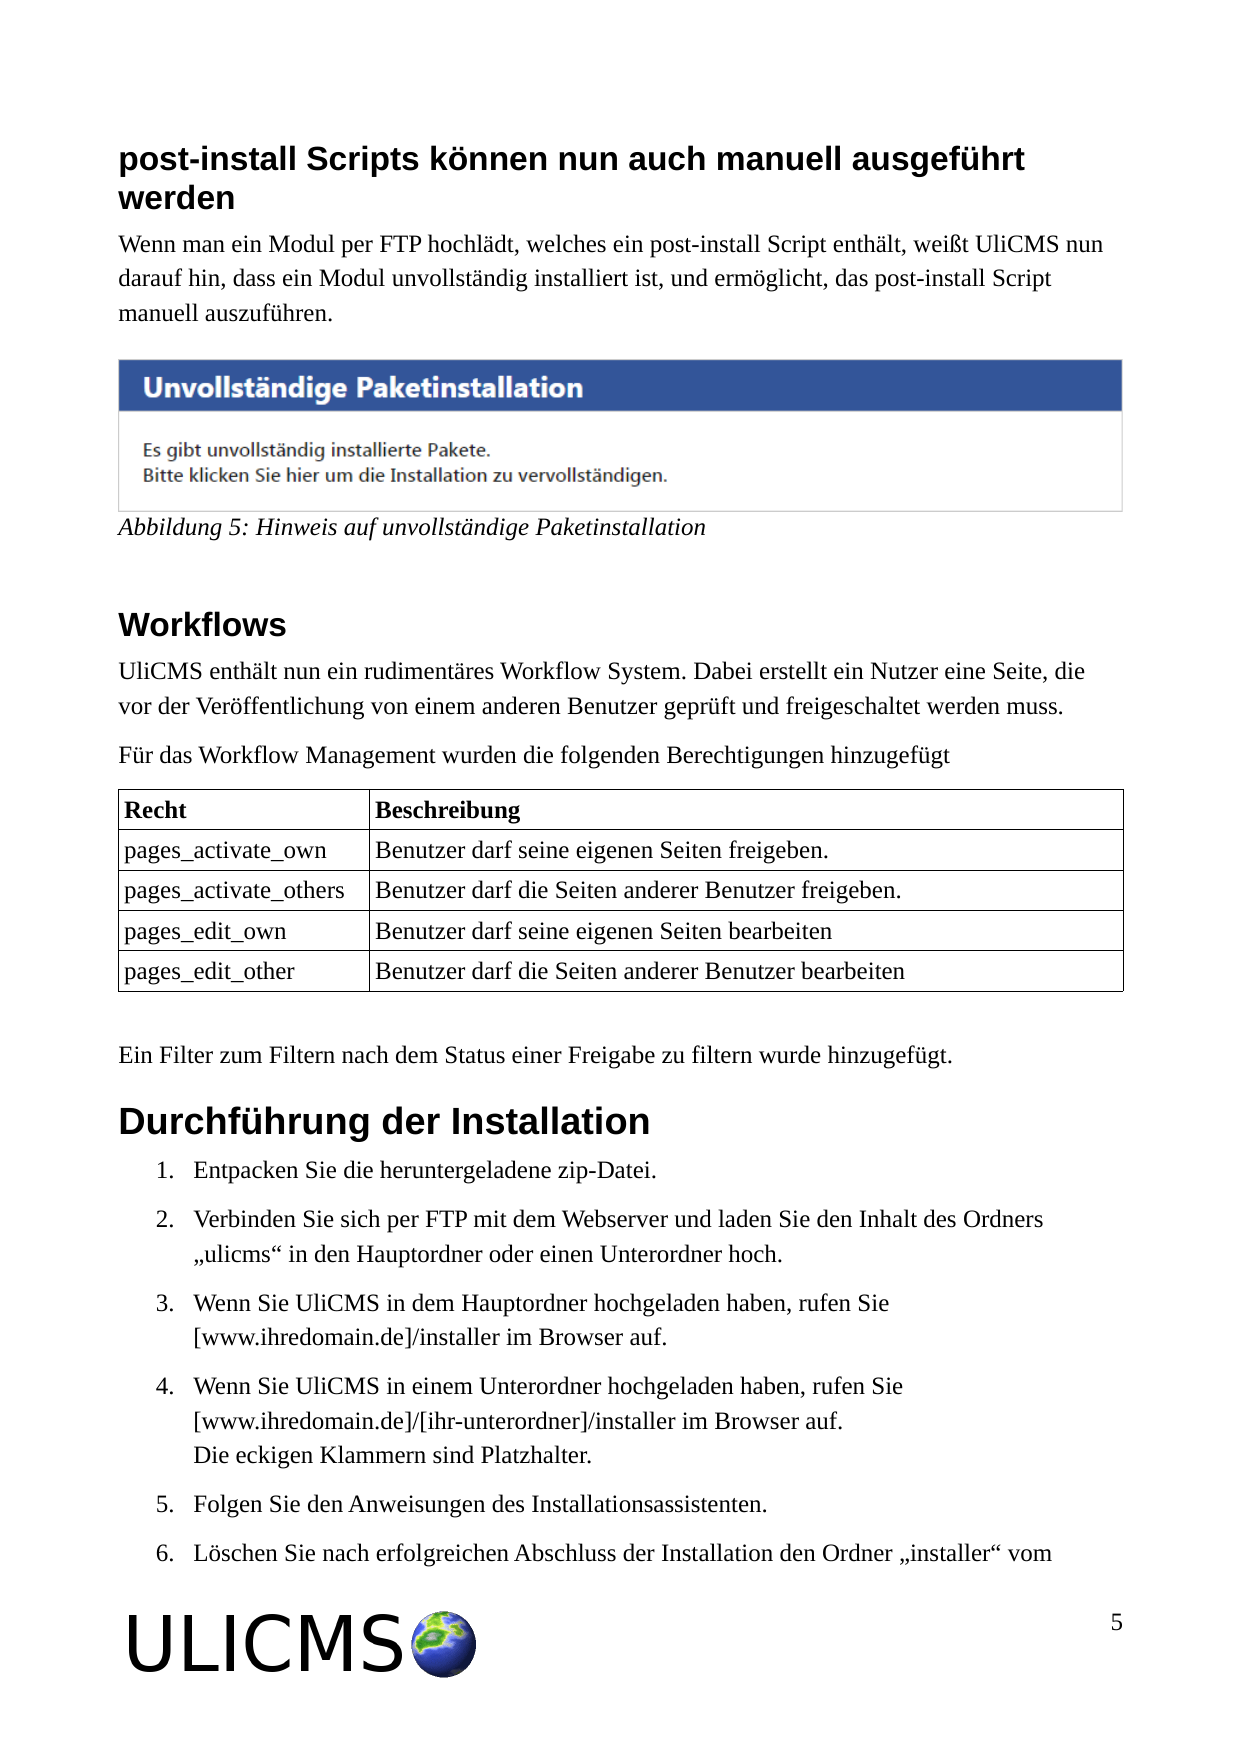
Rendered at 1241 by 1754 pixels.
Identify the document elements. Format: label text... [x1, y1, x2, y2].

text Ein Filter zum Filtern nach dem Status einer Freigabe zu filtern wurde hinzugefügt. [118, 1040, 1123, 1068]
table_cell Benutzer darf die Seiten anderer Benutzer bearbeiten [370, 951, 1123, 991]
text Abbildung 5: Hinweis auf unvollständige Paketinstallation [118, 512, 1123, 541]
list Verbinden Sie sich per FTP mit dem Webserver und laden Sie den Inhalt des Ordners „ulicms“ in den Hauptordner oder einen Unterordner hoch. [156, 1204, 1123, 1268]
list Wenn Sie UliCMS in dem Hauptordner hochgeladen haben, rufen Sie [www.ihredomain.de]/installer im Browser auf. [156, 1288, 1123, 1351]
table_header Recht [119, 790, 369, 829]
table_cell Benutzer darf seine eigenen Seiten bearbeiten [370, 911, 1123, 950]
list Löschen Sie nach erfolgreichen Abschluss der Installation den Ordner „installer“ vom [156, 1538, 1123, 1567]
table_cell pages_edit_other [119, 951, 369, 991]
list Entpacken Sie die heruntergeladene zip-Datei. [156, 1155, 1123, 1184]
text UliCMS enthält nun ein rudimentäres Workflow System. Dabei erstellt ein Nutzer eine Seite, die vor der Veröffentlichung von einem anderen Benutzer geprüft und freigeschaltet werden muss. [118, 656, 1123, 719]
list Wenn Sie UliCMS in einem Unterordner hochgeladen haben, rufen Sie [www.ihredomain.de]/[ihr-unterordner]/installer im Browser auf. Die eckigen Klammern sind Platzhalter. [156, 1371, 1123, 1469]
table_cell pages_activate_others [119, 871, 369, 910]
picture [118, 359, 1123, 512]
table_cell pages_edit_own [119, 911, 369, 950]
subtitle Workflows [118, 605, 1123, 644]
table_cell Benutzer darf seine eigenen Seiten freigeben. [370, 830, 1123, 869]
subtitle Durchführung der Installation [118, 1099, 1123, 1143]
picture [118, 1607, 479, 1681]
table_header Beschreibung [370, 790, 1123, 829]
table_cell Benutzer darf die Seiten anderer Benutzer freigeben. [370, 871, 1123, 910]
subtitle post-install Scripts können nun auch manuell ausgeführt werden [118, 139, 1123, 216]
text Wenn man ein Modul per FTP hochlädt, welches ein post-install Script enthält, weißt UliCMS nun darauf hin, dass ein Modul unvollständig installiert ist, und ermöglicht, das post-install Script manuell auszuführen. [118, 229, 1123, 326]
list Folgen Sie den Anweisungen des Installationsassistenten. [156, 1489, 1123, 1518]
table_cell pages_activate_own [119, 830, 369, 869]
text Für das Workflow Management wurden die folgenden Berechtigungen hinzugefügt [118, 740, 1123, 769]
